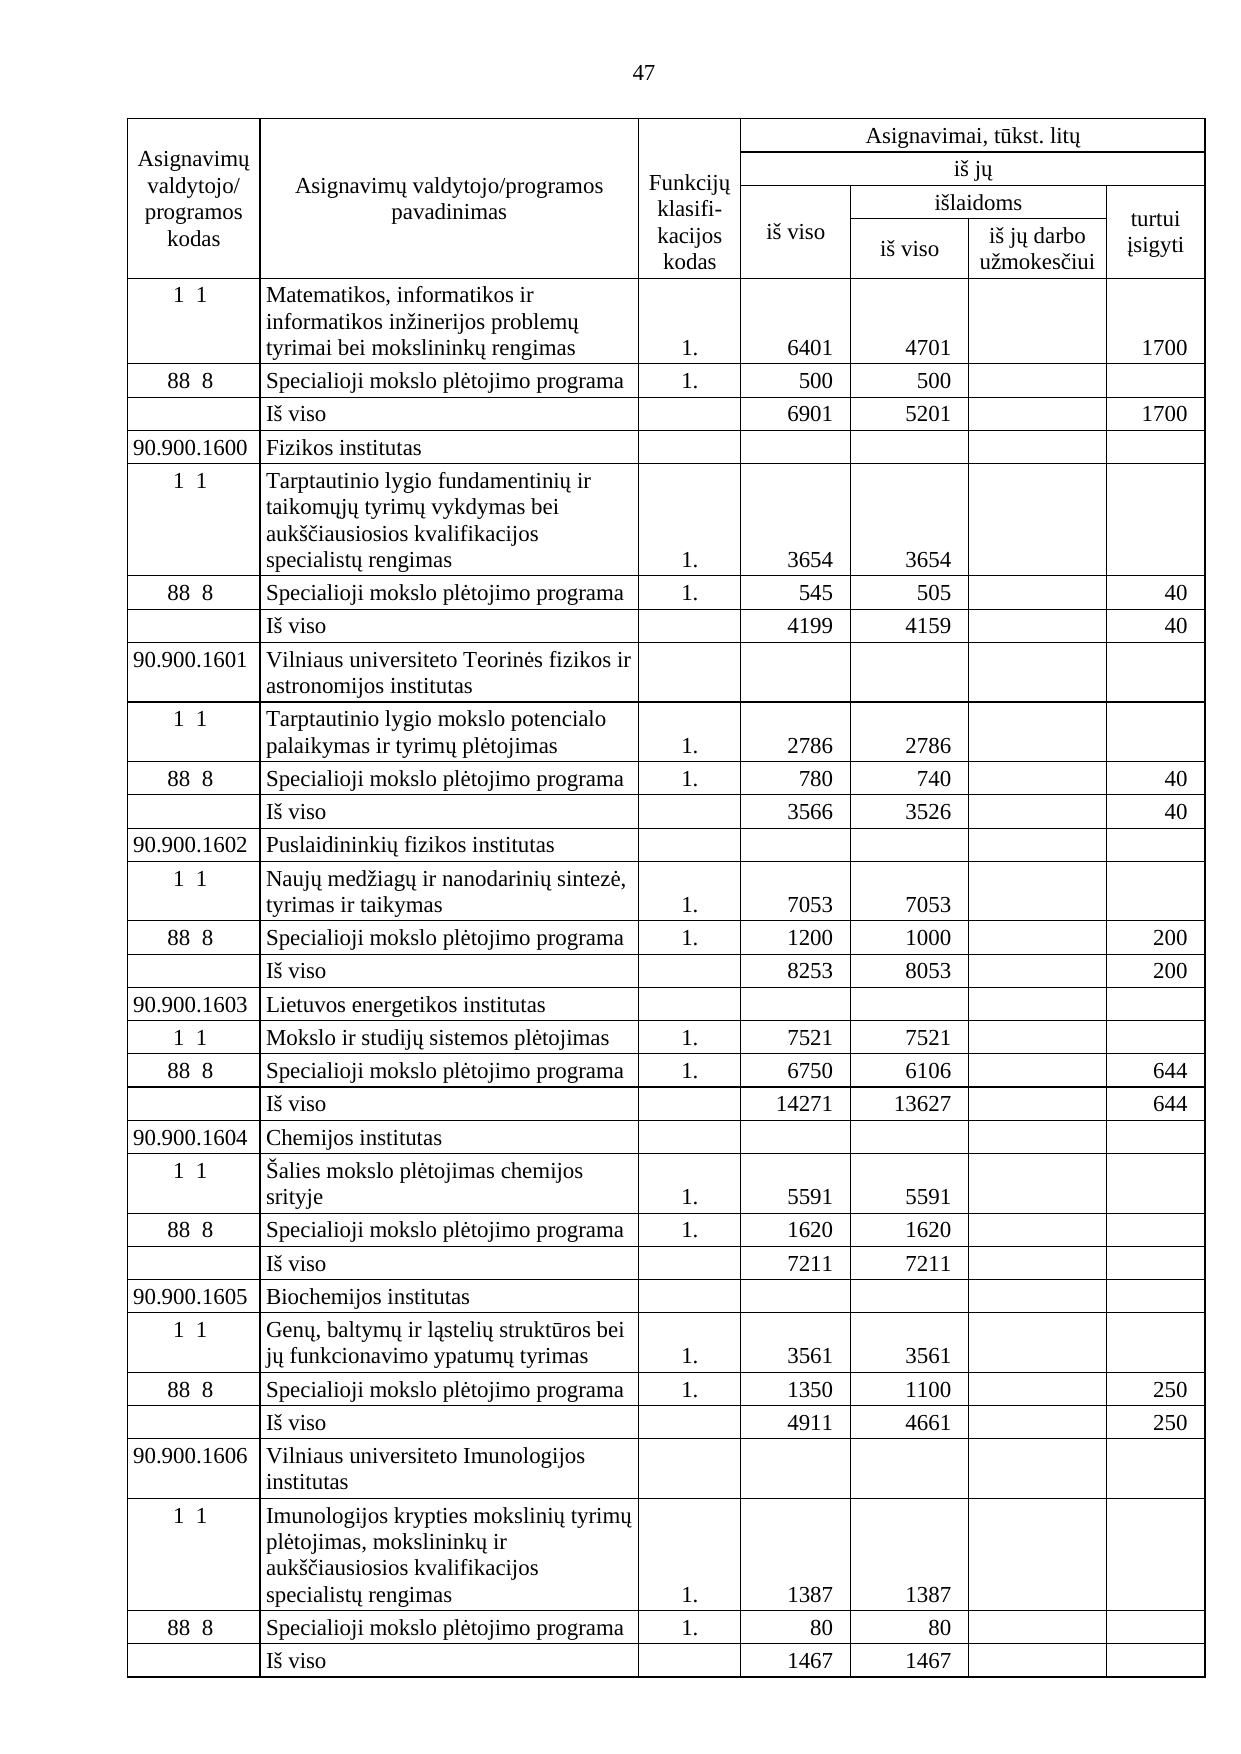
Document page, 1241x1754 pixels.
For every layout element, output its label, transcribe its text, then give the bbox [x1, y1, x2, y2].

table_cell Chemijos institutas [261, 1121, 638, 1153]
table_cell [1107, 643, 1204, 701]
table_cell 1. [639, 1611, 740, 1643]
table_cell [1107, 1611, 1204, 1643]
table_cell 5591 [851, 1154, 968, 1212]
table_cell [128, 955, 259, 987]
table_cell 4199 [741, 610, 850, 642]
table_cell [851, 829, 968, 861]
table_cell [969, 1611, 1106, 1643]
table_cell 8253 [741, 955, 850, 987]
table_cell 1. [639, 1054, 740, 1086]
table_cell [851, 643, 968, 701]
table_cell 1 1 [128, 703, 259, 761]
table_cell 200 [1107, 955, 1204, 987]
table_cell 1. [639, 862, 740, 920]
table_cell [969, 1406, 1106, 1438]
table_cell [969, 1021, 1106, 1053]
table_cell turtui įsigyti [1107, 186, 1204, 277]
table_cell [128, 1088, 259, 1119]
table_cell [128, 795, 259, 827]
table_cell [639, 431, 740, 463]
table_cell [639, 795, 740, 827]
table_cell 6901 [741, 398, 850, 430]
table_cell 1. [639, 279, 740, 363]
table_cell 8053 [851, 955, 968, 987]
table_cell Tarptautinio lygio mokslo potencialo palaikymas ir tyrimų plėtojimas [261, 703, 638, 761]
table_cell 500 [741, 364, 850, 397]
table_cell [1107, 431, 1204, 463]
table_cell [1107, 1644, 1204, 1676]
table_cell [969, 464, 1106, 575]
table_cell 1 1 [128, 279, 259, 363]
table_cell 40 [1107, 762, 1204, 794]
table_cell 780 [741, 762, 850, 794]
table_header Asignavimai, tūkst. litų [741, 119, 1204, 151]
table_cell Iš viso [261, 610, 638, 642]
table_cell 88 8 [128, 921, 259, 953]
table_cell 1. [639, 762, 740, 794]
table_cell 1620 [741, 1214, 850, 1246]
table_header Funkcijų klasifi­kacijos kodas [639, 119, 740, 277]
table_cell 1. [639, 464, 740, 575]
table_cell [128, 1644, 259, 1676]
table_cell Specialioji mokslo plėtojimo programa [261, 1214, 638, 1246]
table_cell 6750 [741, 1054, 850, 1086]
table_cell Specialioji mokslo plėtojimo programa [261, 1611, 638, 1643]
table_cell [1107, 988, 1204, 1020]
table_cell Matematikos, informatikos ir informatikos inžinerijos problemų tyrimai bei mokslininkų rengimas [261, 279, 638, 363]
table_cell [969, 1499, 1106, 1610]
table_cell 5201 [851, 398, 968, 430]
table_cell [1107, 464, 1204, 575]
table_cell 1387 [851, 1499, 968, 1610]
table_cell [1107, 1313, 1204, 1372]
table_cell Naujų medžiagų ir nanodarinių sintezė, tyrimas ir taikymas [261, 862, 638, 920]
table_cell [639, 1121, 740, 1153]
table_cell 88 8 [128, 1214, 259, 1246]
table_cell 1387 [741, 1499, 850, 1610]
table_cell 505 [851, 576, 968, 608]
table_cell Iš viso [261, 955, 638, 987]
table_cell 1 1 [128, 1313, 259, 1372]
table_cell 545 [741, 576, 850, 608]
table_cell [639, 829, 740, 861]
table_cell [639, 955, 740, 987]
table_cell Biochemijos institutas [261, 1280, 638, 1312]
table_cell 1000 [851, 921, 968, 953]
table_cell [851, 431, 968, 463]
table_cell Puslaidininkių fizikos institutas [261, 829, 638, 861]
table_cell 7521 [851, 1021, 968, 1053]
table_cell [639, 1280, 740, 1312]
table_cell 4701 [851, 279, 968, 363]
table_cell 80 [741, 1611, 850, 1643]
table_cell Imunologijos krypties mokslinių tyrimų plėtojimas, mokslininkų ir aukščiausiosios kvalifikacijos specialistų rengimas [261, 1499, 638, 1610]
table_cell [969, 1439, 1106, 1498]
table_cell 6106 [851, 1054, 968, 1086]
table_cell Vilniaus universiteto Imunologijos institutas [261, 1439, 638, 1498]
table_cell Specialioji mokslo plėtojimo programa [261, 762, 638, 794]
table_cell Specialioji mokslo plėtojimo programa [261, 1054, 638, 1086]
table_cell 90.900.1605 [128, 1280, 259, 1312]
table_cell [741, 643, 850, 701]
table_cell 1. [639, 1373, 740, 1405]
table_cell [969, 829, 1106, 861]
table_cell 1467 [851, 1644, 968, 1676]
table_cell [741, 829, 850, 861]
table_cell Specialioji mokslo plėtojimo programa [261, 576, 638, 608]
table_cell 1. [639, 576, 740, 608]
table_cell Specialioji mokslo plėtojimo programa [261, 1373, 638, 1405]
table_cell 40 [1107, 610, 1204, 642]
table_cell 1. [639, 1499, 740, 1610]
table_cell [741, 988, 850, 1020]
table_cell [1107, 1021, 1204, 1053]
table_cell [969, 643, 1106, 701]
table_cell [639, 1088, 740, 1119]
table_cell 3561 [741, 1313, 850, 1372]
table_cell [969, 1373, 1106, 1405]
table_cell 3654 [851, 464, 968, 575]
table_cell 4159 [851, 610, 968, 642]
table_cell [639, 610, 740, 642]
table_cell 500 [851, 364, 968, 397]
table_cell 90.900.1603 [128, 988, 259, 1020]
table_cell [741, 1121, 850, 1153]
table_cell iš viso [851, 219, 968, 277]
table_cell [969, 1313, 1106, 1372]
table_cell [969, 1214, 1106, 1246]
table_cell 1467 [741, 1644, 850, 1676]
table_cell Lietuvos energetikos institutas [261, 988, 638, 1020]
table_cell 88 8 [128, 1373, 259, 1405]
table_cell [1107, 1214, 1204, 1246]
table_cell [1107, 829, 1204, 861]
table_cell [851, 1280, 968, 1312]
table_cell 740 [851, 762, 968, 794]
table_cell 7521 [741, 1021, 850, 1053]
table_cell [741, 1280, 850, 1312]
table_cell 1. [639, 1214, 740, 1246]
table_cell [969, 921, 1106, 953]
table_cell 1. [639, 1313, 740, 1372]
table_cell 3654 [741, 464, 850, 575]
table_cell Iš viso [261, 398, 638, 430]
table_cell 80 [851, 1611, 968, 1643]
table_cell [1107, 364, 1204, 397]
table_cell 3526 [851, 795, 968, 827]
table_cell [1107, 703, 1204, 761]
table_cell 88 8 [128, 1611, 259, 1643]
table_header Asignavimų valdytojo/programos pavadinimas [261, 119, 638, 277]
table_cell [639, 643, 740, 701]
table_cell 7211 [851, 1247, 968, 1279]
table_cell 14271 [741, 1088, 850, 1119]
table_cell iš viso [741, 186, 850, 277]
table_cell [969, 1247, 1106, 1279]
table_cell 1350 [741, 1373, 850, 1405]
table_cell [969, 1121, 1106, 1153]
table_cell [969, 364, 1106, 397]
table_cell 250 [1107, 1406, 1204, 1438]
table_cell [851, 1121, 968, 1153]
table_cell Iš viso [261, 1644, 638, 1676]
table_cell 250 [1107, 1373, 1204, 1405]
table_cell Vilniaus universiteto Teorinės fizikos ir astronomijos institutas [261, 643, 638, 701]
table_cell [1107, 1121, 1204, 1153]
table_cell [969, 431, 1106, 463]
table_cell 13627 [851, 1088, 968, 1119]
table_cell 40 [1107, 795, 1204, 827]
table_cell 1. [639, 364, 740, 397]
table_cell 1. [639, 921, 740, 953]
table_cell 7053 [741, 862, 850, 920]
table_cell [1107, 1280, 1204, 1312]
table_cell Iš viso [261, 1088, 638, 1119]
table_cell 1. [639, 1154, 740, 1212]
table_cell 5591 [741, 1154, 850, 1212]
table_cell 1 1 [128, 1021, 259, 1053]
table_cell 7211 [741, 1247, 850, 1279]
table_cell 3566 [741, 795, 850, 827]
table_cell [969, 862, 1106, 920]
table_cell [639, 1439, 740, 1498]
table_cell 1 1 [128, 1499, 259, 1610]
table_cell [969, 795, 1106, 827]
table_cell 4911 [741, 1406, 850, 1438]
table_cell [969, 703, 1106, 761]
table_cell 1. [639, 1021, 740, 1053]
table_cell 2786 [741, 703, 850, 761]
table_cell [128, 1406, 259, 1438]
table_cell [1107, 1247, 1204, 1279]
table_cell 90.900.1600 [128, 431, 259, 463]
table_cell [128, 610, 259, 642]
table_cell 1620 [851, 1214, 968, 1246]
table_cell 90.900.1604 [128, 1121, 259, 1153]
table_cell [969, 955, 1106, 987]
table_cell Specialioji mokslo plėtojimo programa [261, 364, 638, 397]
table_cell 88 8 [128, 364, 259, 397]
table_cell 1200 [741, 921, 850, 953]
table_cell 6401 [741, 279, 850, 363]
table_cell [969, 576, 1106, 608]
table_cell 1100 [851, 1373, 968, 1405]
table_cell 90.900.1601 [128, 643, 259, 701]
table_cell [851, 1439, 968, 1498]
table_cell [969, 762, 1106, 794]
table_header Asignavimų valdytojo/ programos kodas [128, 119, 259, 277]
table_cell [969, 1644, 1106, 1676]
table_cell 40 [1107, 576, 1204, 608]
table_cell 2786 [851, 703, 968, 761]
table_cell 1 1 [128, 862, 259, 920]
table_cell 1700 [1107, 279, 1204, 363]
table_cell 88 8 [128, 1054, 259, 1086]
table_cell [969, 1054, 1106, 1086]
table_cell [639, 398, 740, 430]
table_cell [639, 988, 740, 1020]
table_cell 7053 [851, 862, 968, 920]
table_cell [128, 1247, 259, 1279]
table_cell Šalies mokslo plėtojimas chemijos srityje [261, 1154, 638, 1212]
table_cell Genų, baltymų ir ląstelių struktūros bei jų funkcionavimo ypatumų tyrimas [261, 1313, 638, 1372]
table_cell 1 1 [128, 1154, 259, 1212]
table_cell Iš viso [261, 795, 638, 827]
table_cell [639, 1247, 740, 1279]
table_cell 200 [1107, 921, 1204, 953]
table_cell išlaidoms [851, 186, 1106, 218]
table_cell [969, 1154, 1106, 1212]
table_cell Specialioji mokslo plėtojimo programa [261, 921, 638, 953]
table_cell 1 1 [128, 464, 259, 575]
table_cell 90.900.1602 [128, 829, 259, 861]
table_cell 4661 [851, 1406, 968, 1438]
table_cell iš jų [741, 153, 1204, 184]
table_cell [1107, 862, 1204, 920]
table_cell Mokslo ir studijų sistemos plėtojimas [261, 1021, 638, 1053]
table_cell 1. [639, 703, 740, 761]
table_cell Fizikos institutas [261, 431, 638, 463]
table_cell [1107, 1439, 1204, 1498]
table_cell [639, 1644, 740, 1676]
table_cell Iš viso [261, 1247, 638, 1279]
table_cell 88 8 [128, 576, 259, 608]
table_cell [741, 431, 850, 463]
table_cell [1107, 1154, 1204, 1212]
table_cell [741, 1439, 850, 1498]
table_cell [639, 1406, 740, 1438]
table_cell [969, 610, 1106, 642]
table_cell 90.900.1606 [128, 1439, 259, 1498]
table_cell 644 [1107, 1054, 1204, 1086]
table_cell [969, 988, 1106, 1020]
table_cell 644 [1107, 1088, 1204, 1119]
table_cell [969, 398, 1106, 430]
table_cell [969, 1280, 1106, 1312]
table_cell [851, 988, 968, 1020]
table_cell Tarptautinio lygio fundamentinių ir taikomųjų tyrimų vykdymas bei aukščiausiosios kvalifikacijos specialistų rengimas [261, 464, 638, 575]
table_cell [1107, 1499, 1204, 1610]
table_cell [969, 279, 1106, 363]
table_cell 88 8 [128, 762, 259, 794]
table_cell 1700 [1107, 398, 1204, 430]
table_cell [969, 1088, 1106, 1119]
table_cell iš jų darbo užmokesčiui [969, 219, 1106, 277]
table_cell 3561 [851, 1313, 968, 1372]
table_cell Iš viso [261, 1406, 638, 1438]
table_cell [128, 398, 259, 430]
